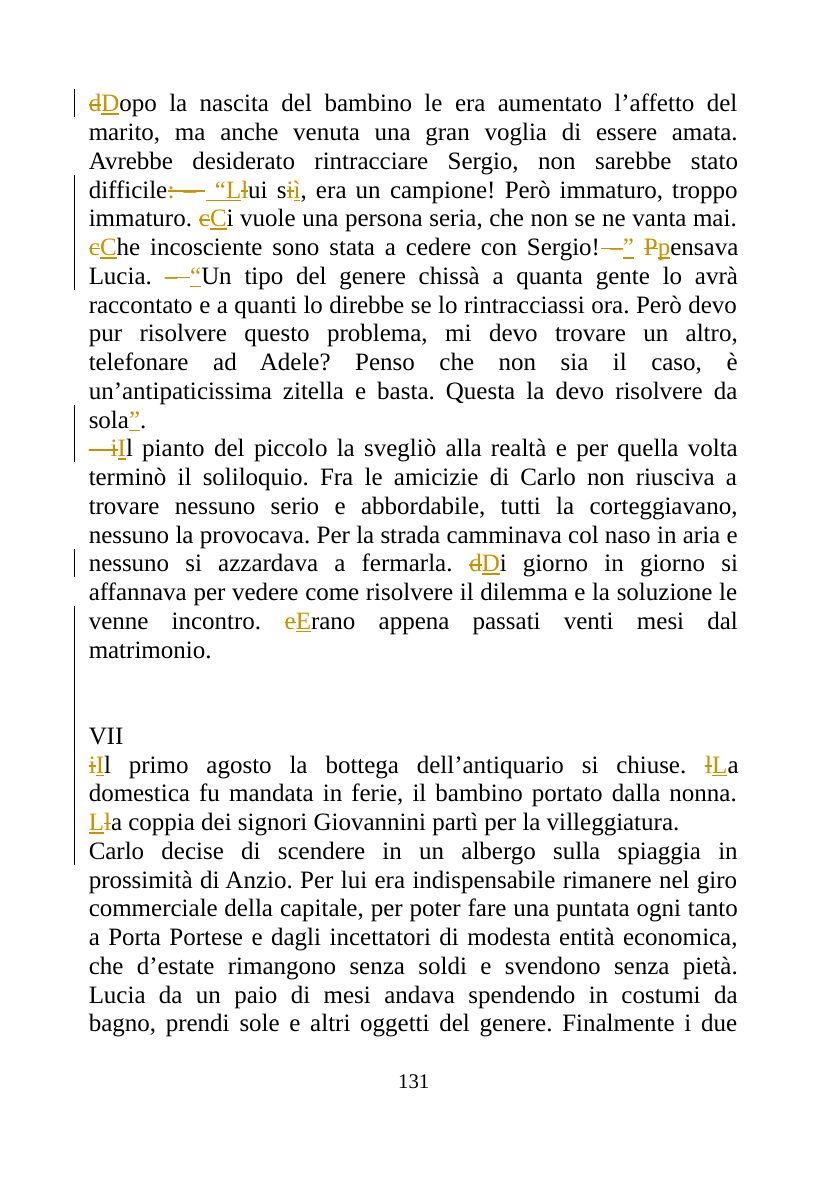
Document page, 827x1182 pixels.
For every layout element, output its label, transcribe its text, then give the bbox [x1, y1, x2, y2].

list Il primo agosto la bottega dell’antiquario si chiuse. La domestica fu mandata in ferie, il bambino portato dalla nonna. La coppia dei signori Giovannini partì per la villeggiatura. [88, 750, 738, 836]
list VII [88, 721, 738, 750]
list Dopo la nascita del bambino le era aumentato l’affetto del marito, ma anche venuta una gran voglia di essere amata. Avrebbe desiderato rintracciare Sergio, non sarebbe stato difficile “Lui sì, era un campione! Però immaturo, troppo immaturo. Ci vuole una persona seria, che non se ne vanta mai. Che incosciente sono stata a cedere con Sergio!” pensava Lucia. “Un tipo del genere chissà a quanta gente lo avrà raccontato e a quanti lo direbbe se lo rintracciassi ora. Però devo pur risolvere questo problema, mi devo trovare un altro, telefonare ad Adele? Penso che non sia il caso, è un’antipaticissima zitella e basta. Questa la devo risolvere da sola”. [88, 88, 738, 433]
list Il pianto del piccolo la svegliò alla realtà e per quella volta terminò il soliloquio. Fra le amicizie di Carlo non riusciva a trovare nessuno serio e abbordabile, tutti la corteggiavano, nessuno la provocava. Per la strada camminava col naso in aria e nessuno si azzardava a fermarla. Di giorno in giorno si affannava per vedere come risolvere il dilemma e la soluzione le venne incontro. Erano appena passati venti mesi dal matrimonio. [88, 433, 738, 663]
list Carlo decise di scendere in un albergo sulla spiaggia in prossimità di Anzio. Per lui era indispensabile rimanere nel giro commerciale della capitale, per poter fare una puntata ogni tanto a Porta Portese e dagli incettatori di modesta entità economica, che d’estate rimangono senza soldi e svendono senza pietà. Lucia da un paio di mesi andava spendendo in costumi da bagno, prendi sole e altri oggetti del genere. Finalmente i due [88, 836, 738, 1037]
